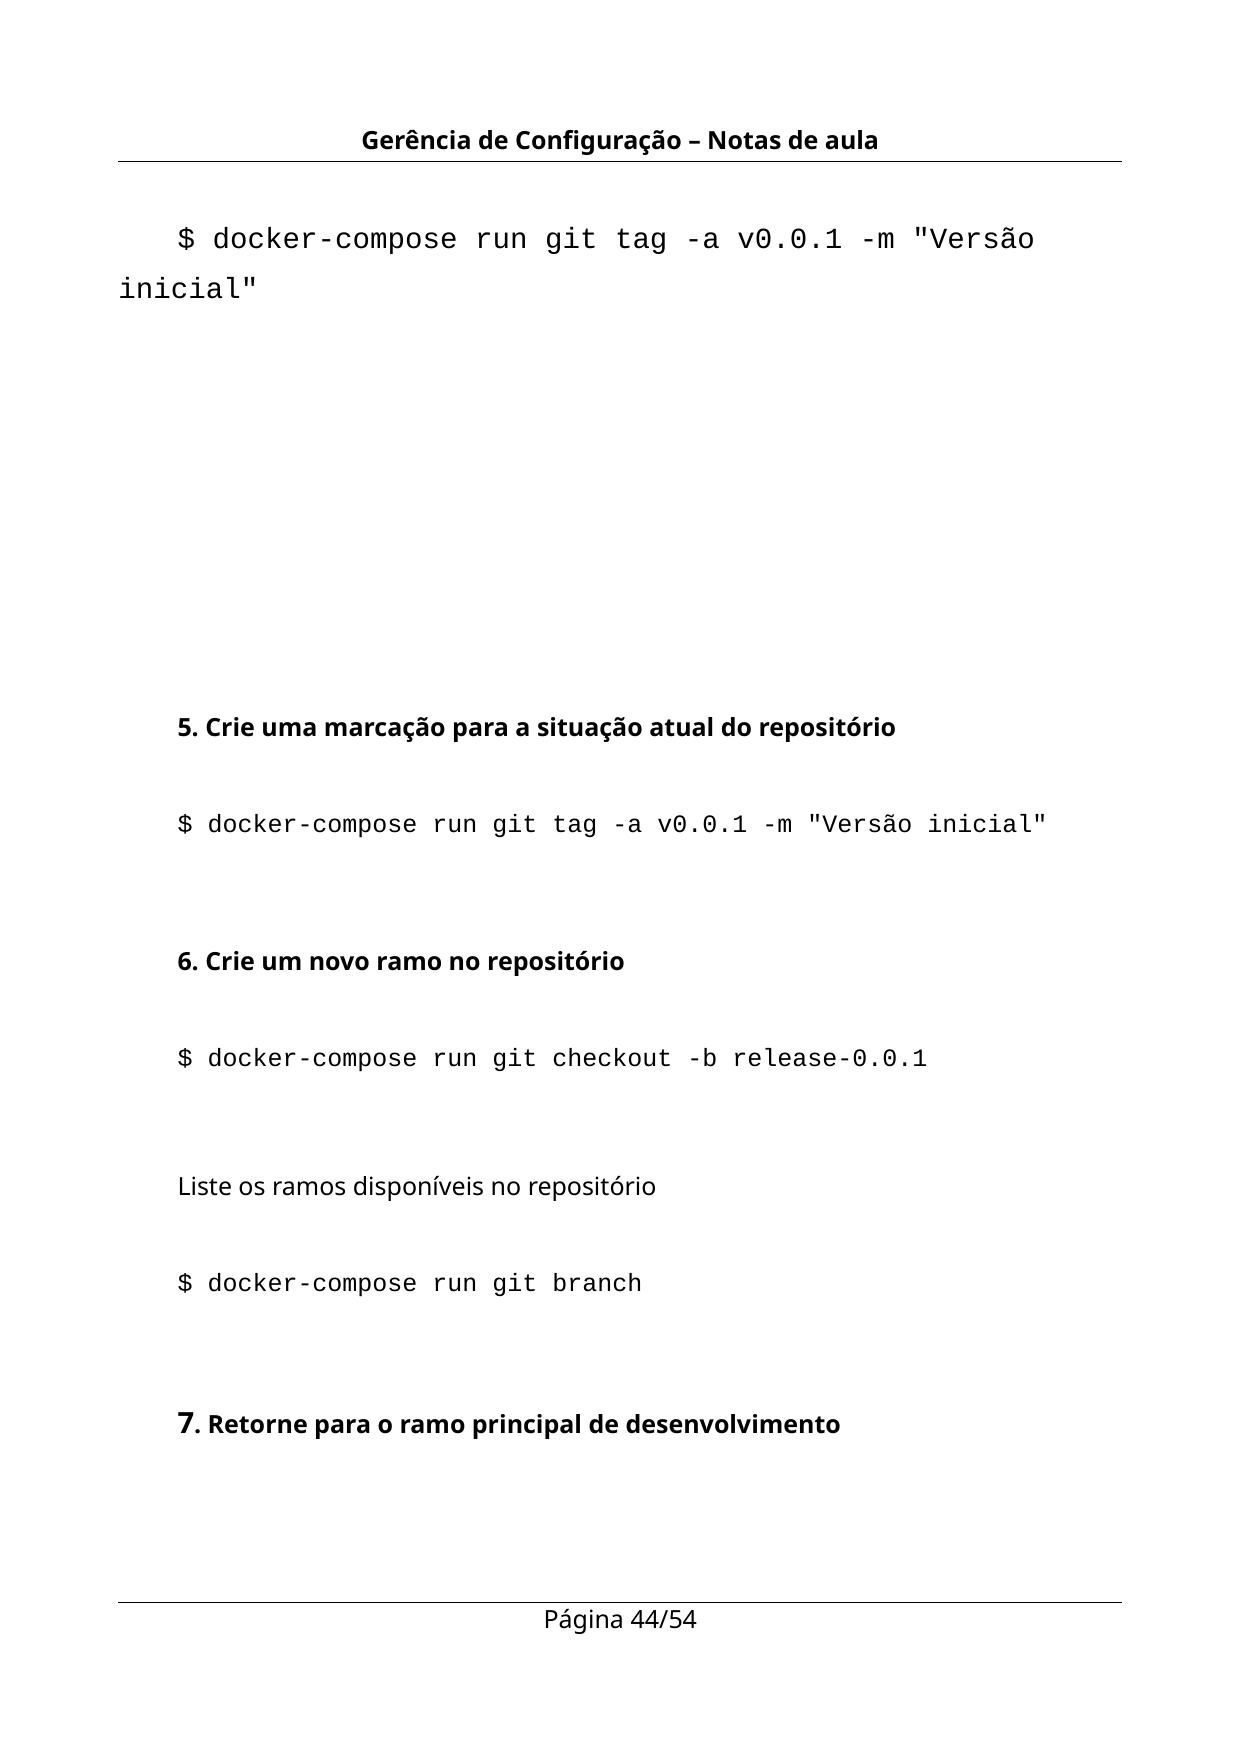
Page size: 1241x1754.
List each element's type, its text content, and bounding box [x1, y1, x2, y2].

text 7. Retorne para o ramo principal de desenvolvimento [118, 1402, 1122, 1442]
text $ docker-compose run git tag -a v0.0.1 -m "Versão inicial" [118, 812, 1122, 840]
text $ docker-compose run git tag -a v0.0.1 -m "Versão inicial" [118, 224, 1122, 307]
text $ docker-compose run git branch [118, 1271, 1122, 1299]
text $ docker-compose run git checkout -b release-0.0.1 [118, 1045, 1122, 1074]
text Liste os ramos disponíveis no repositório [118, 1168, 1122, 1203]
text 5. Crie uma marcação para a situação atual do repositório [118, 710, 1122, 744]
text 6. Crie um novo ramo no repositório [118, 943, 1122, 977]
